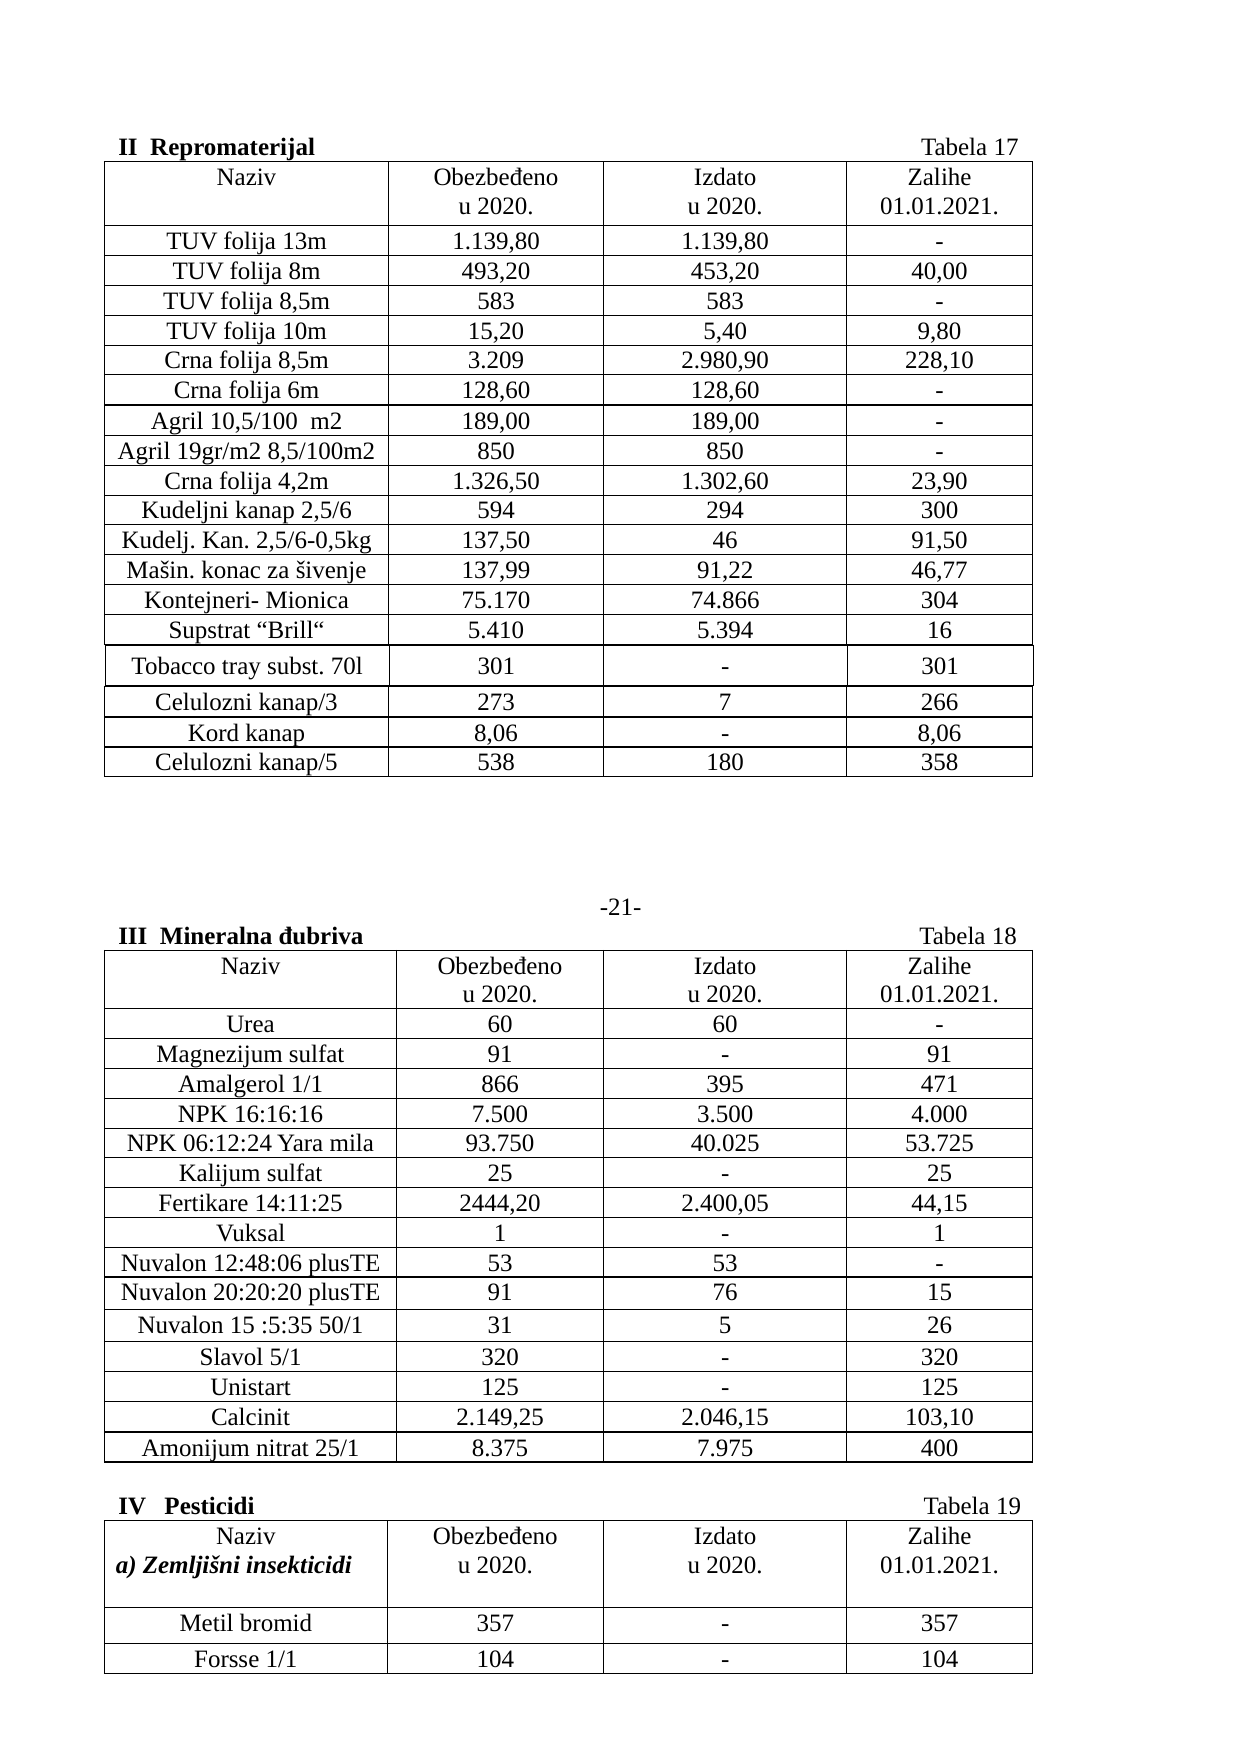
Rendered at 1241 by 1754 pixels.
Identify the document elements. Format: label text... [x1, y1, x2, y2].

table_cell 76 [604, 1278, 846, 1309]
table_cell Kalijum sulfat [105, 1158, 396, 1187]
table_cell 1 [397, 1218, 603, 1247]
table_header 8.375 [397, 1433, 603, 1461]
table_cell 583 [389, 286, 603, 315]
table_header Naziv [105, 162, 388, 225]
table_cell 471 [847, 1069, 1032, 1098]
table_cell 46 [604, 525, 846, 554]
table_header Amonijum nitrat 25/1 [105, 1433, 396, 1461]
table_cell 74.866 [604, 585, 846, 614]
table_cell 7.500 [397, 1099, 603, 1127]
table_header 301 [390, 646, 603, 685]
table_cell - [847, 375, 1032, 404]
table_cell - [604, 1372, 846, 1401]
table_header - [604, 646, 847, 685]
table_cell 395 [604, 1069, 846, 1098]
table_cell 453,20 [604, 256, 846, 285]
table_header 8,06 [389, 718, 603, 746]
table_cell Kudelj. Kan. 2,5/6-0,5kg [105, 525, 388, 554]
table_cell - [847, 1009, 1032, 1038]
table_cell 53 [397, 1248, 603, 1276]
table_header Naziv [105, 951, 396, 1008]
table_header Zalihe 01.01.2021. [847, 162, 1032, 225]
table_cell Calcinit [105, 1402, 396, 1431]
table_cell TUV folija 10m [105, 316, 388, 344]
table_cell 866 [397, 1069, 603, 1098]
table_cell Fertikare 14:11:25 [105, 1188, 396, 1217]
subtitle II Repromaterijal Tabela 17 [118, 132, 1122, 161]
table_cell Magnezijum sulfat [105, 1039, 396, 1068]
table_header Kord kanap [105, 718, 388, 746]
table_cell 357 [847, 1608, 1032, 1643]
table_cell 2.400,05 [604, 1188, 846, 1217]
table_cell 5,40 [604, 316, 846, 344]
table_header Obezbeđeno u 2020. [397, 951, 603, 1008]
table_cell 2.149,25 [397, 1402, 603, 1431]
table_cell 26 [847, 1310, 1032, 1341]
table_cell 60 [604, 1009, 846, 1038]
table_cell 104 [847, 1644, 1032, 1673]
table_header Obezbeđeno u 2020. [388, 1521, 603, 1607]
table_cell 9,80 [847, 316, 1032, 344]
table_cell 125 [397, 1372, 603, 1401]
table_cell Forsse 1/1 [105, 1644, 387, 1673]
table_cell 4.000 [847, 1099, 1032, 1127]
table_cell 304 [847, 585, 1032, 614]
table_cell - [604, 1039, 846, 1068]
table_cell - [604, 1218, 846, 1247]
table_header 189,00 [389, 406, 603, 435]
table_cell 53.725 [847, 1129, 1032, 1157]
table_cell 137,50 [389, 525, 603, 554]
table_header 273 [389, 687, 603, 716]
subtitle III Mineralna đubriva Tabela 18 [118, 921, 1122, 950]
table_cell - [847, 436, 1032, 465]
table_cell Celulozni kanap/5 [105, 748, 388, 776]
table_cell Nuvalon 12:48:06 plusTE [105, 1248, 396, 1276]
table_cell 25 [847, 1158, 1032, 1187]
table_cell 75.170 [389, 585, 603, 614]
table_header 7.975 [604, 1433, 846, 1461]
table_cell Slavol 5/1 [105, 1342, 396, 1371]
table_cell 358 [847, 748, 1032, 776]
table_cell 128,60 [389, 375, 603, 404]
table_cell 357 [388, 1608, 603, 1643]
table_header Izdato u 2020. [604, 951, 846, 1008]
table_cell Agril 19gr/m2 8,5/100m2 [105, 436, 388, 465]
table_cell 228,10 [847, 346, 1032, 374]
table_cell 2444,20 [397, 1188, 603, 1217]
table_cell 300 [847, 496, 1032, 524]
table_cell Crna folija 8,5m [105, 346, 388, 374]
text -21- [118, 892, 1122, 921]
table_cell 91 [397, 1278, 603, 1309]
table_header Celulozni kanap/3 [105, 687, 388, 716]
table_cell - [604, 1644, 846, 1673]
table_cell 91 [397, 1039, 603, 1068]
table_cell Kontejneri- Mionica [105, 585, 388, 614]
table_cell Amalgerol 1/1 [105, 1069, 396, 1098]
table_cell Kudeljni kanap 2,5/6 [105, 496, 388, 524]
table_cell TUV folija 8m [105, 256, 388, 285]
table_cell 46,77 [847, 555, 1032, 584]
table_header Agril 10,5/100 m2 [105, 406, 388, 435]
table_header Zalihe 01.01.2021. [847, 951, 1032, 1008]
table_cell - [604, 1342, 846, 1371]
table_header - [847, 406, 1032, 435]
table_cell 15 [847, 1278, 1032, 1309]
table_cell Supstrat “Brill“ [105, 615, 388, 643]
table_cell TUV folija 8,5m [105, 286, 388, 315]
table_cell - [847, 1248, 1032, 1276]
table_cell - [604, 1608, 846, 1643]
table_cell 40,00 [847, 256, 1032, 285]
table_header 7 [604, 687, 846, 716]
table_header Izdato u 2020. [604, 1521, 846, 1607]
table_cell 91,50 [847, 525, 1032, 554]
table_cell 493,20 [389, 256, 603, 285]
table_header Zalihe 01.01.2021. [847, 1521, 1032, 1607]
table_cell 180 [604, 748, 846, 776]
table_cell 1.139,80 [604, 226, 846, 255]
table_cell NPK 16:16:16 [105, 1099, 396, 1127]
table_header Izdato u 2020. [604, 162, 846, 225]
table_cell 1.139,80 [389, 226, 603, 255]
table_cell 850 [389, 436, 603, 465]
table_cell 5 [604, 1310, 846, 1341]
table_cell 104 [388, 1644, 603, 1673]
table_cell 1.326,50 [389, 466, 603, 494]
table_cell 40.025 [604, 1129, 846, 1157]
table_cell 3.500 [604, 1099, 846, 1127]
table_cell Crna folija 6m [105, 375, 388, 404]
table_cell 294 [604, 496, 846, 524]
table_cell Metil bromid [105, 1608, 387, 1643]
table_cell - [847, 226, 1032, 255]
table_cell Vuksal [105, 1218, 396, 1247]
table_cell 91 [847, 1039, 1032, 1068]
table_cell Urea [105, 1009, 396, 1038]
table_header Naziv a) Zemljišni insekticidi [105, 1521, 387, 1607]
table_cell - [847, 286, 1032, 315]
table_cell 53 [604, 1248, 846, 1276]
table_cell 5.394 [604, 615, 846, 643]
table_cell 137,99 [389, 555, 603, 584]
table_header Obezbeđeno u 2020. [389, 162, 603, 225]
table_cell 23,90 [847, 466, 1032, 494]
table_cell 1.302,60 [604, 466, 846, 494]
table_header 189,00 [604, 406, 846, 435]
table_cell 44,15 [847, 1188, 1032, 1217]
table_cell 2.046,15 [604, 1402, 846, 1431]
table_cell 320 [397, 1342, 603, 1371]
table_cell Crna folija 4,2m [105, 466, 388, 494]
table_cell 125 [847, 1372, 1032, 1401]
table_cell - [604, 1158, 846, 1187]
table_cell 850 [604, 436, 846, 465]
table_cell TUV folija 13m [105, 226, 388, 255]
table_cell 103,10 [847, 1402, 1032, 1431]
table_cell 594 [389, 496, 603, 524]
table_header Tobacco tray subst. 70l [106, 646, 389, 685]
table_cell 320 [847, 1342, 1032, 1371]
table_cell Unistart [105, 1372, 396, 1401]
table_header 266 [847, 687, 1032, 716]
table_cell Mašin. konac za šivenje [105, 555, 388, 584]
table_cell 15,20 [389, 316, 603, 344]
table_cell 583 [604, 286, 846, 315]
table_cell 538 [389, 748, 603, 776]
table_header - [604, 718, 846, 746]
table_cell 93.750 [397, 1129, 603, 1157]
table_cell 91,22 [604, 555, 846, 584]
table_header 301 [848, 646, 1033, 685]
table_cell 2.980,90 [604, 346, 846, 374]
table_cell Nuvalon 15 :5:35 50/1 [105, 1310, 396, 1341]
table_cell 31 [397, 1310, 603, 1341]
table_cell 60 [397, 1009, 603, 1038]
table_cell 5.410 [389, 615, 603, 643]
table_header 400 [847, 1433, 1032, 1461]
table_cell NPK 06:12:24 Yara mila [105, 1129, 396, 1157]
subtitle IV Pesticidi Tabela 19 [118, 1491, 1122, 1520]
table_cell 128,60 [604, 375, 846, 404]
table_cell Nuvalon 20:20:20 plusTE [105, 1278, 396, 1309]
table_cell 25 [397, 1158, 603, 1187]
table_header 8,06 [847, 718, 1032, 746]
table_cell 16 [847, 615, 1032, 643]
table_cell 3.209 [389, 346, 603, 374]
table_cell 1 [847, 1218, 1032, 1247]
